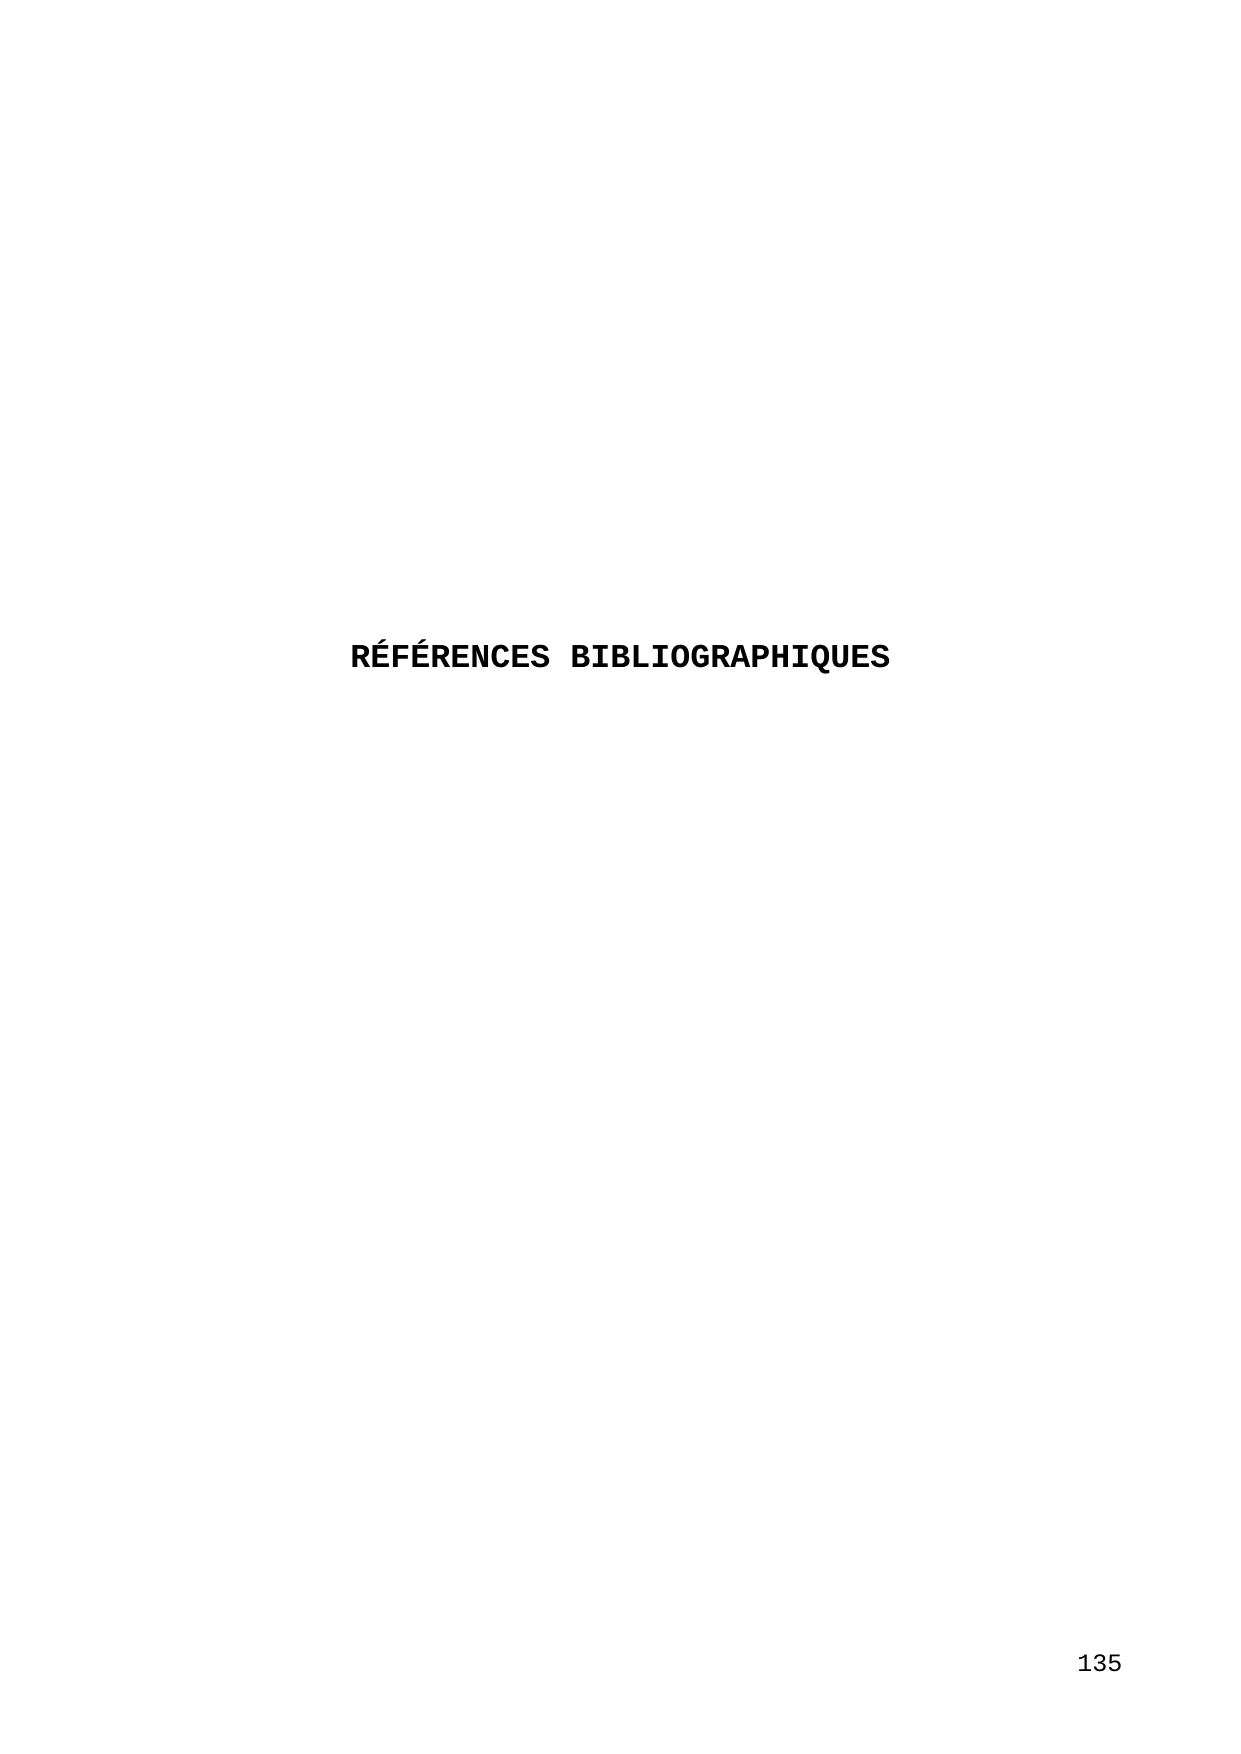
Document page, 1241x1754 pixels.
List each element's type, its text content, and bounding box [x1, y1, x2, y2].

subtitle Références bibliographiques [118, 639, 1122, 677]
